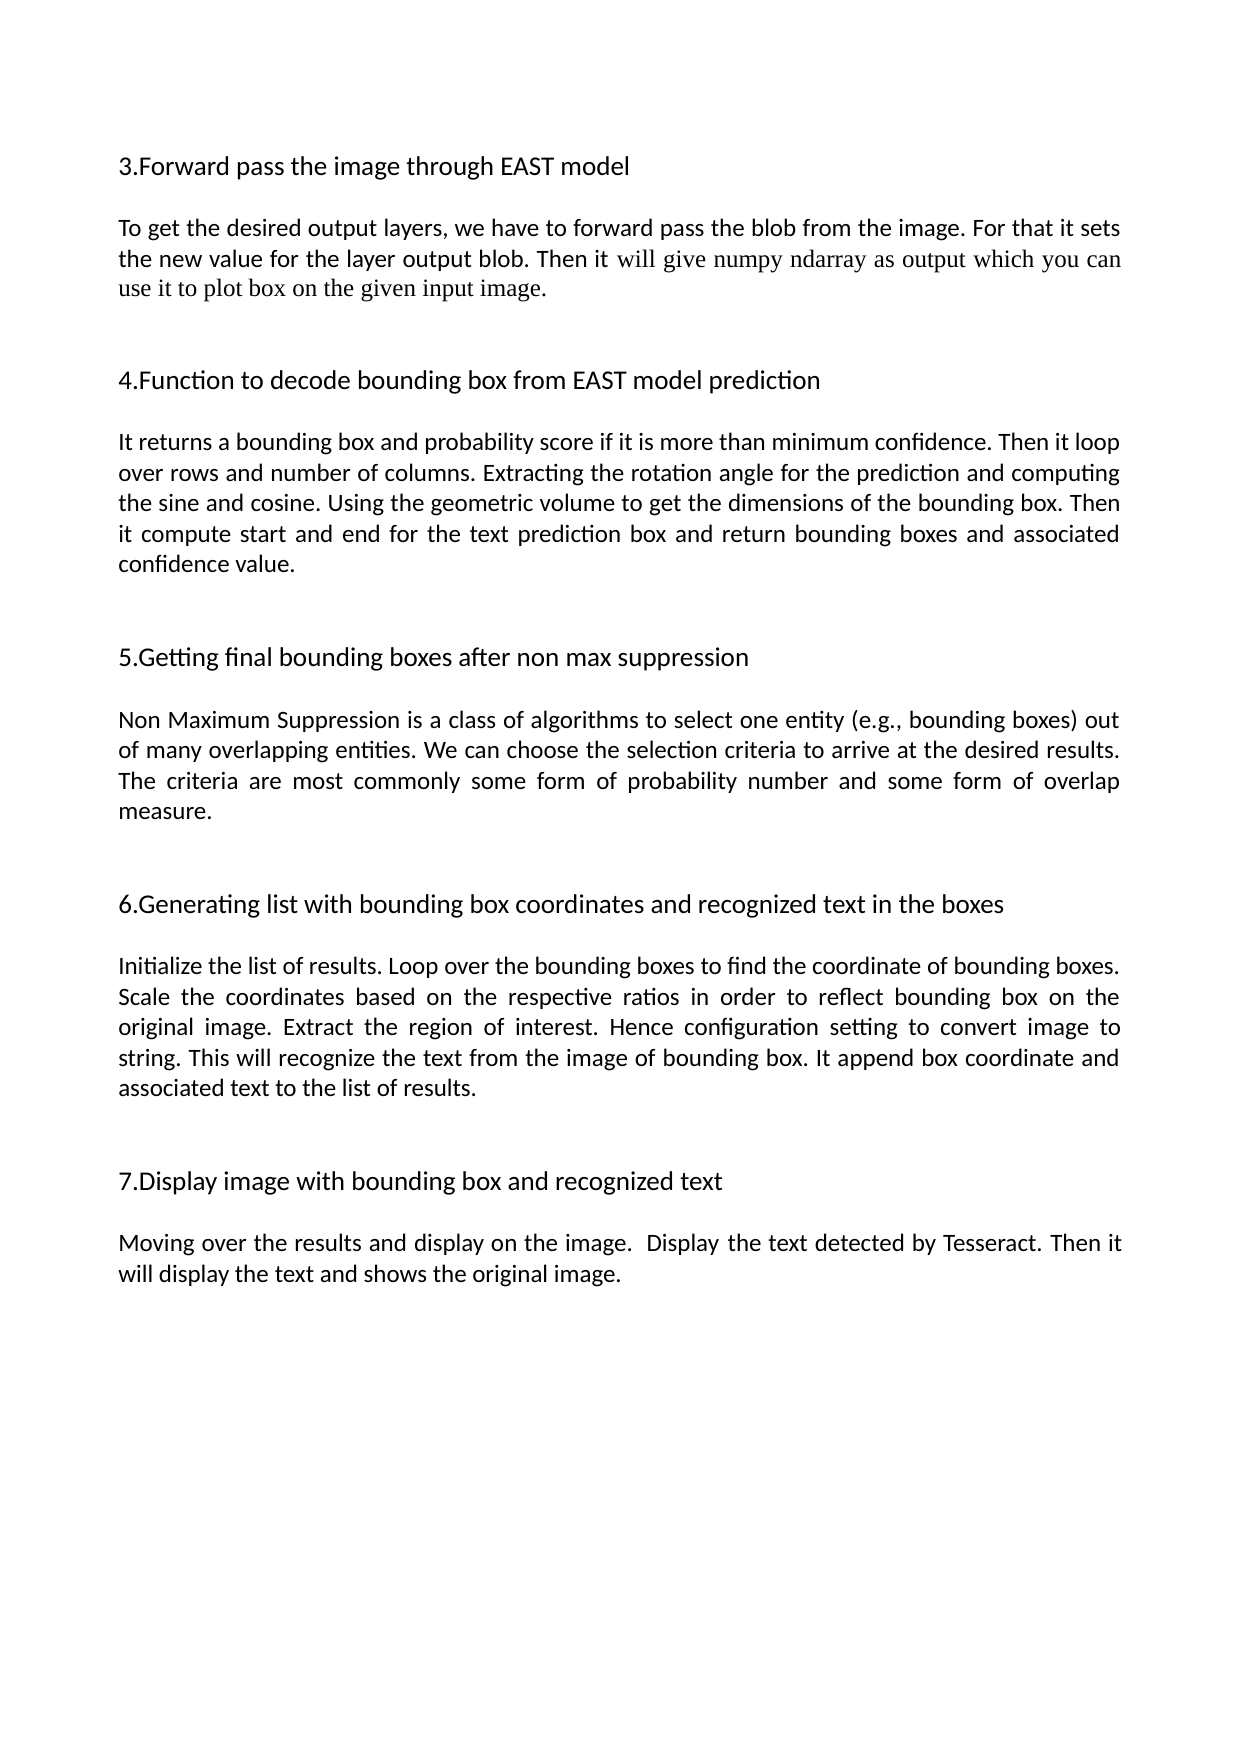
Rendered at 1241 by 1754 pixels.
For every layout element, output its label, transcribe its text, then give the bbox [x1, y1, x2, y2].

text 6.Generating list with bounding box coordinates and recognized text in the boxes [118, 856, 1122, 920]
text Initialize the list of results. Loop over the bounding boxes to find the coordinate of bounding boxes. Scale the coordinates based on the respective ratios in order to reflect bounding box on the original image. Extract the region of interest. Hence configuration setting to convert image to string. This will recognize the text from the image of bounding box. It append box coordinate and associated text to the list of results. [118, 920, 1122, 1103]
text Moving over the results and display on the image. Display the text detected by Tesseract. Then it will display the text and shows the original image. [118, 1197, 1122, 1289]
text 7.Display image with bounding box and recognized text [118, 1133, 1122, 1197]
text 3.Forward pass the image through EAST model [118, 118, 1122, 182]
text Non Maximum Suppression is a class of algorithms to select one entity (e.g., bounding boxes) out of many overlapping entities. We can choose the selection criteria to arrive at the desired results. The criteria are most commonly some form of probability number and some form of overlap measure. [118, 673, 1122, 826]
text 4.Function to decode bounding box from EAST model prediction [118, 332, 1122, 396]
text To get the desired output layers, we have to forward pass the blob from the image. For that it sets the new value for the layer output blob. Then it will give numpy ndarray as output which you can use it to plot box on the given input image. [118, 182, 1122, 302]
text It returns a bounding box and probability score if it is more than minimum confidence. Then it loop over rows and number of columns. Extracting the rotation angle for the prediction and computing the sine and cosine. Using the geometric volume to get the dimensions of the bounding box. Then it compute start and end for the text prediction box and return bounding boxes and associated confidence value. [118, 396, 1122, 579]
text 5.Getting final bounding boxes after non max suppression [118, 640, 1122, 673]
